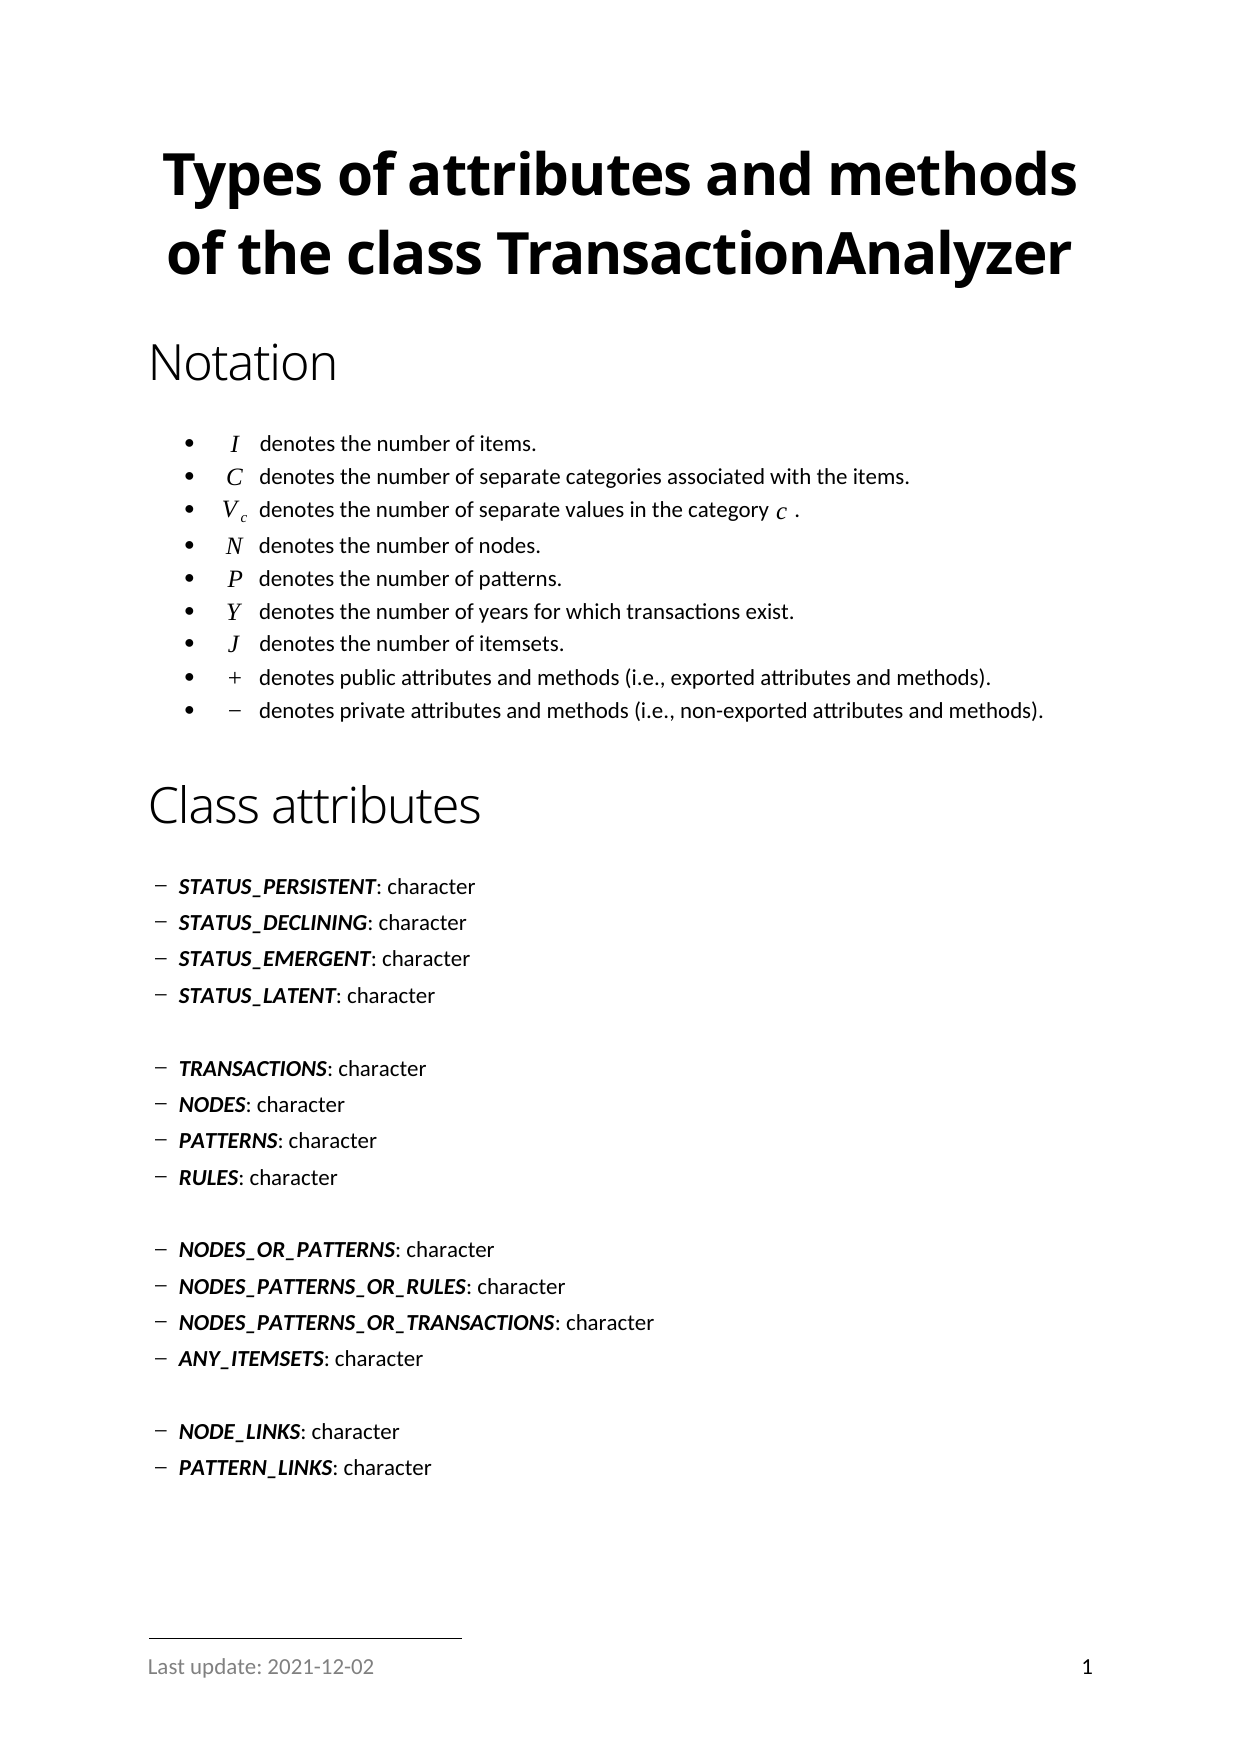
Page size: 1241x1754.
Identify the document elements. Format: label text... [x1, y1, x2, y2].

subtitle Class attributes [148, 770, 1093, 838]
text PATTERNS: character [148, 1126, 1093, 1154]
text ANY_ITEMSETS: character [148, 1344, 1093, 1372]
list denotes the number of items. [185, 429, 1093, 458]
text RULES: character [148, 1163, 1093, 1191]
list denotes private attributes and methods (i.e., non-exported attributes and methods). [185, 696, 1093, 725]
list denotes the number of separate categories associated with the items. [185, 462, 1093, 491]
text PATTERN_LINKS: character [148, 1453, 1093, 1482]
text NODES_OR_PATTERNS: character [148, 1235, 1093, 1263]
text NODE_LINKS: character [148, 1417, 1093, 1445]
subtitle Notation [148, 327, 1093, 395]
list denotes the number of itemsets. [185, 629, 1093, 659]
text STATUS_PERSISTENT: character [148, 872, 1093, 900]
list denotes the number of separate values in the category. [185, 495, 1093, 527]
list denotes public attributes and methods (i.e., exported attributes and methods). [185, 663, 1093, 692]
title Types of attributes and methods of the class TransactionAnalyzer [148, 133, 1093, 292]
list denotes the number of nodes. [185, 531, 1093, 560]
text NODES: character [148, 1090, 1093, 1118]
text NODES_PATTERNS_OR_RULES: character [148, 1272, 1093, 1300]
text STATUS_DECLINING: character [148, 908, 1093, 936]
text STATUS_LATENT: character [148, 981, 1093, 1009]
list denotes the number of years for which transactions exist. [185, 597, 1093, 625]
text TRANSACTIONS: character [148, 1054, 1093, 1082]
list denotes the number of patterns. [185, 564, 1093, 593]
text NODES_PATTERNS_OR_TRANSACTIONS: character [148, 1308, 1093, 1336]
text STATUS_EMERGENT: character [148, 944, 1093, 973]
